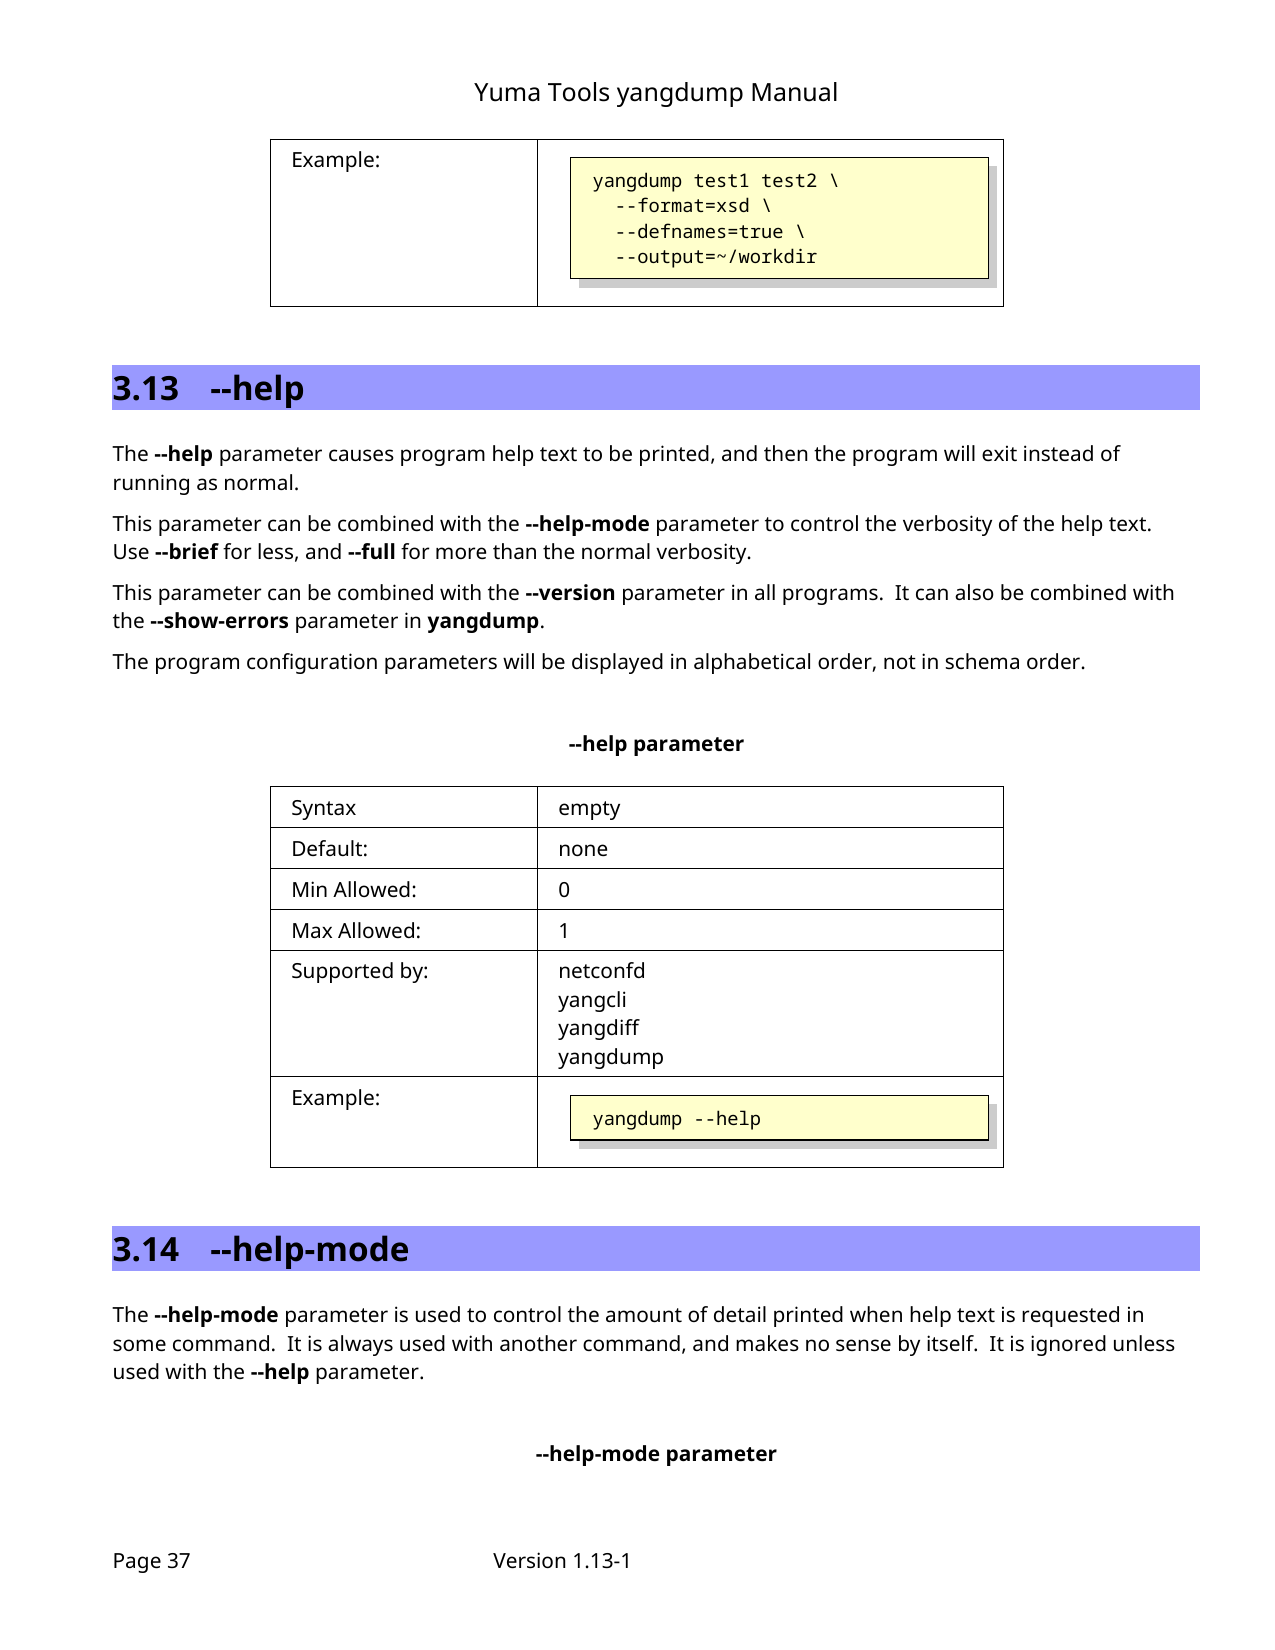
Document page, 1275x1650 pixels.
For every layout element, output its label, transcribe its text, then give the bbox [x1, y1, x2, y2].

table_cell Min Allowed: [271, 869, 537, 909]
table_cell yangdump test1 test2 \ --format=xsd \ --defnames=true \ --output=~/workdir [538, 140, 1003, 306]
table_cell Example: [271, 1077, 537, 1167]
subtitle --help parameter [127, 729, 1185, 758]
table_header empty [538, 787, 1003, 827]
subtitle --help-mode parameter [127, 1439, 1185, 1467]
table_cell Supported by: [271, 951, 537, 1076]
text This parameter can be combined with the --help-mode parameter to control the verbosity of the help text. Use --brief for less, and --full for more than the normal verbosity. [112, 509, 1200, 566]
subtitle --help [112, 365, 1200, 410]
table_cell 0 [538, 869, 1003, 909]
table_cell 1 [538, 910, 1003, 950]
table_cell Default: [271, 828, 537, 868]
table_cell none [538, 828, 1003, 868]
table_cell yangdump --help [538, 1077, 1003, 1167]
text The --help parameter causes program help text to be printed, and then the program will exit instead of running as normal. [112, 439, 1200, 496]
text This parameter can be combined with the --version parameter in all programs. It can also be combined with the --show-errors parameter in yangdump. [112, 578, 1200, 635]
table_cell netconfd yangcli yangdiff yangdump [538, 951, 1003, 1076]
text The program configuration parameters will be displayed in alphabetical order, not in schema order. [112, 647, 1200, 676]
subtitle --help-mode [112, 1226, 1200, 1271]
table_cell Example: [271, 140, 537, 306]
table_header Syntax [271, 787, 537, 827]
text The --help-mode parameter is used to control the amount of detail printed when help text is requested in some command. It is always used with another command, and makes no sense by itself. It is ignored unless used with the --help parameter. [112, 1300, 1200, 1386]
table_cell Max Allowed: [271, 910, 537, 950]
